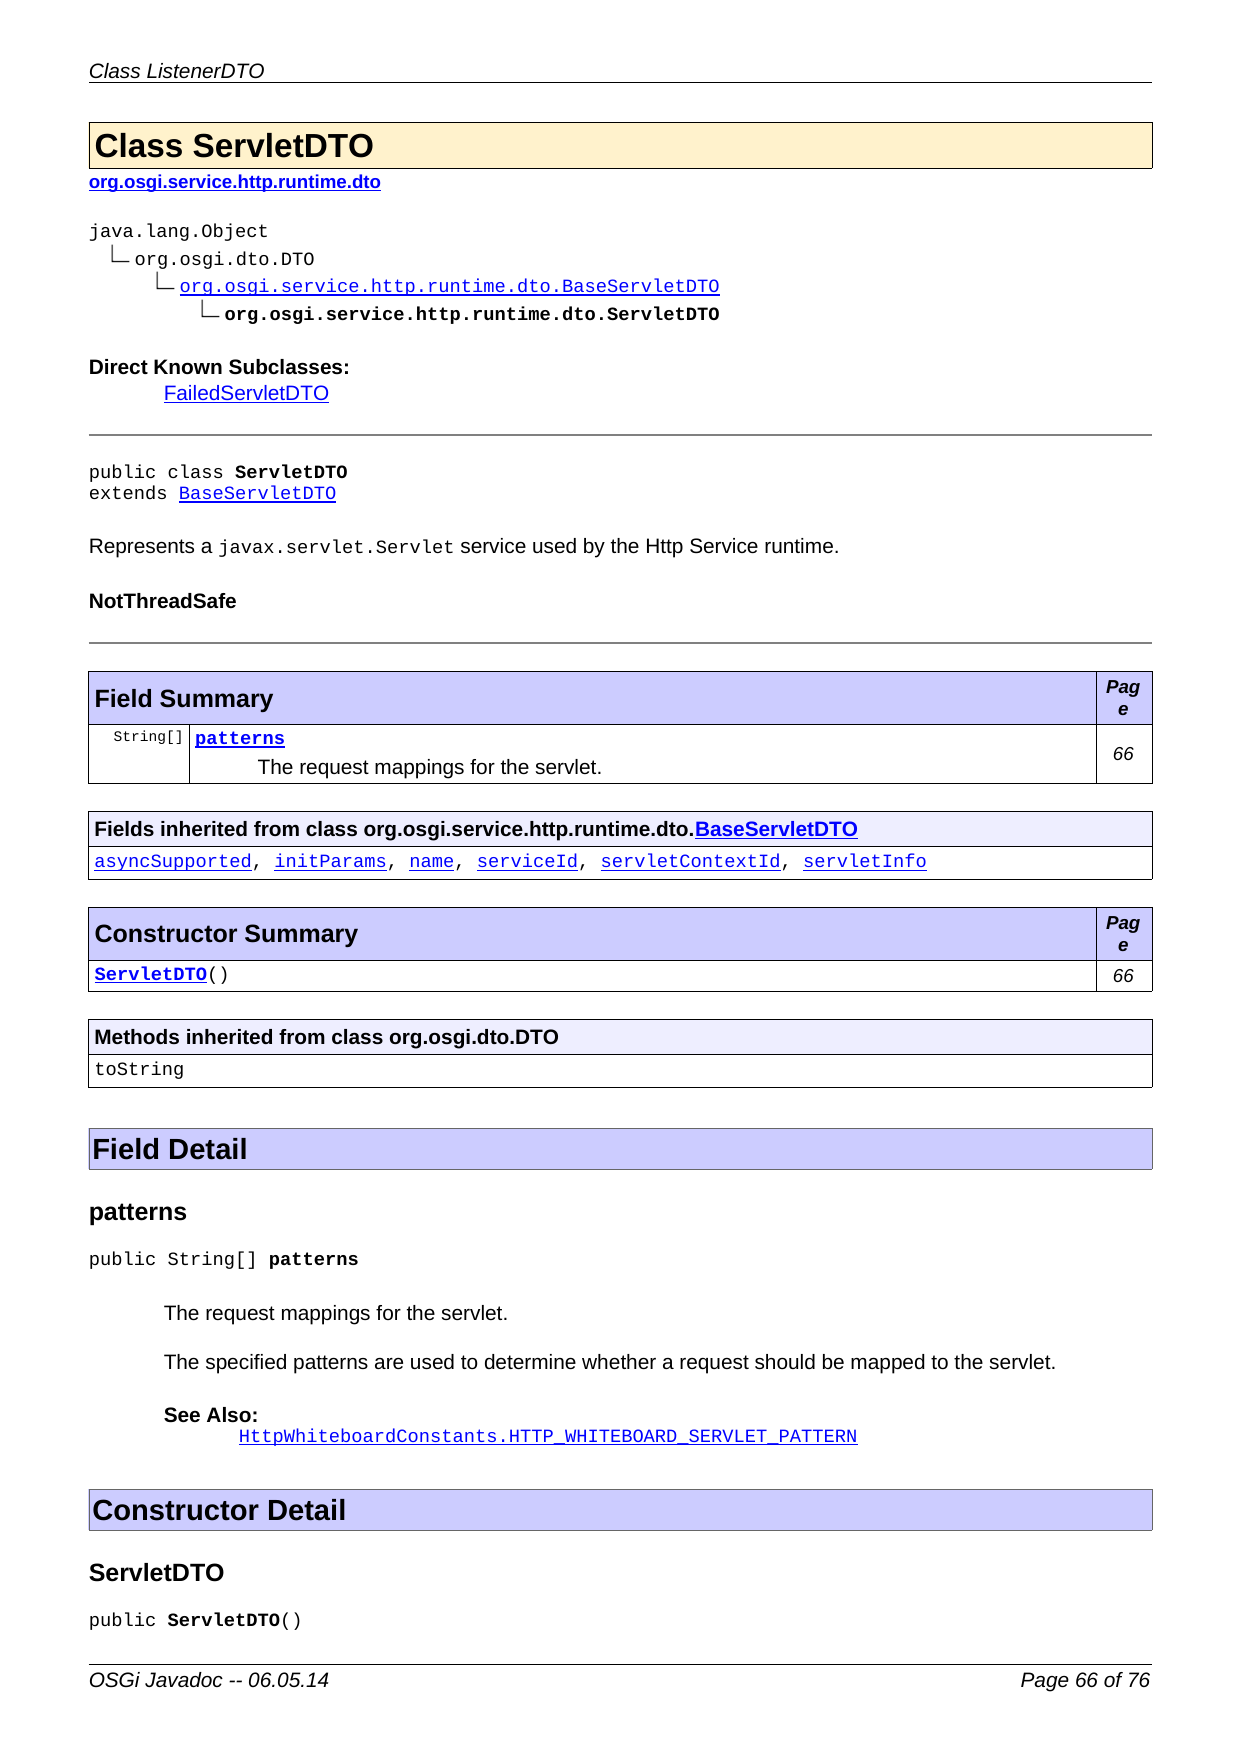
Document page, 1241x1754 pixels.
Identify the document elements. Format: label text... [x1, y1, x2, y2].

subtitle Field Detail [90, 1129, 1152, 1169]
table_header Methods inherited from class org.osgi.dto.DTO [89, 1020, 1152, 1054]
table_cell toString [89, 1055, 1152, 1087]
text java.lang.Object [88, 222, 1152, 243]
table_cell String[] [89, 725, 189, 783]
picture [201, 298, 225, 321]
text public String[] patterns [88, 1250, 1152, 1271]
subtitle Direct Known Subclasses: [88, 355, 1152, 379]
text NotThreadSafe [88, 589, 1152, 613]
table_cell ServletDTO() [89, 961, 1096, 991]
table_header Field Summary [89, 672, 1096, 724]
subtitle patterns [88, 1197, 1152, 1226]
subtitle ServletDTO [88, 1558, 1152, 1587]
table_cell asyncSupported, initParams, name, serviceId, servletContextId, servletInfo [89, 847, 1152, 879]
table_header Fields inherited from class org.osgi.service.http.runtime.dto.BaseServletDTO [89, 812, 1152, 846]
text HttpWhiteboardConstants.HTTP_WHITEBOARD_SERVLET_PATTERN [238, 1427, 1152, 1448]
text The request mappings for the servlet. [163, 1301, 1152, 1324]
table_cell [1097, 961, 1152, 991]
subtitle Class ServletDTO [90, 123, 1152, 168]
text org.osgi.service.http.runtime.dto.ServletDTO [88, 298, 1152, 326]
text org.osgi.service.http.runtime.dto [88, 171, 1152, 193]
table_cell patterns The request mappings for the servlet. [190, 725, 1096, 783]
text org.osgi.service.http.runtime.dto.BaseServletDTO [88, 271, 1152, 298]
text org.osgi.dto.DTO [88, 243, 1152, 271]
text extends BaseServletDTO [88, 484, 1152, 505]
text FailedServletDTO [163, 381, 1152, 405]
text public class ServletDTO [88, 463, 1152, 484]
table_header Page [1097, 908, 1152, 960]
text See Also: [163, 1403, 1152, 1427]
text The specified patterns are used to determine whether a request should be mapped to the servlet. [163, 1349, 1152, 1373]
table_cell [1097, 725, 1152, 783]
picture [111, 243, 135, 266]
table_header Page [1097, 672, 1152, 724]
table_header Constructor Summary [89, 908, 1096, 960]
subtitle Constructor Detail [90, 1490, 1152, 1530]
text Represents a javax.servlet.Servlet service used by the Http Service runtime. [88, 534, 1152, 559]
text public ServletDTO() [88, 1611, 1152, 1632]
picture [156, 270, 180, 293]
